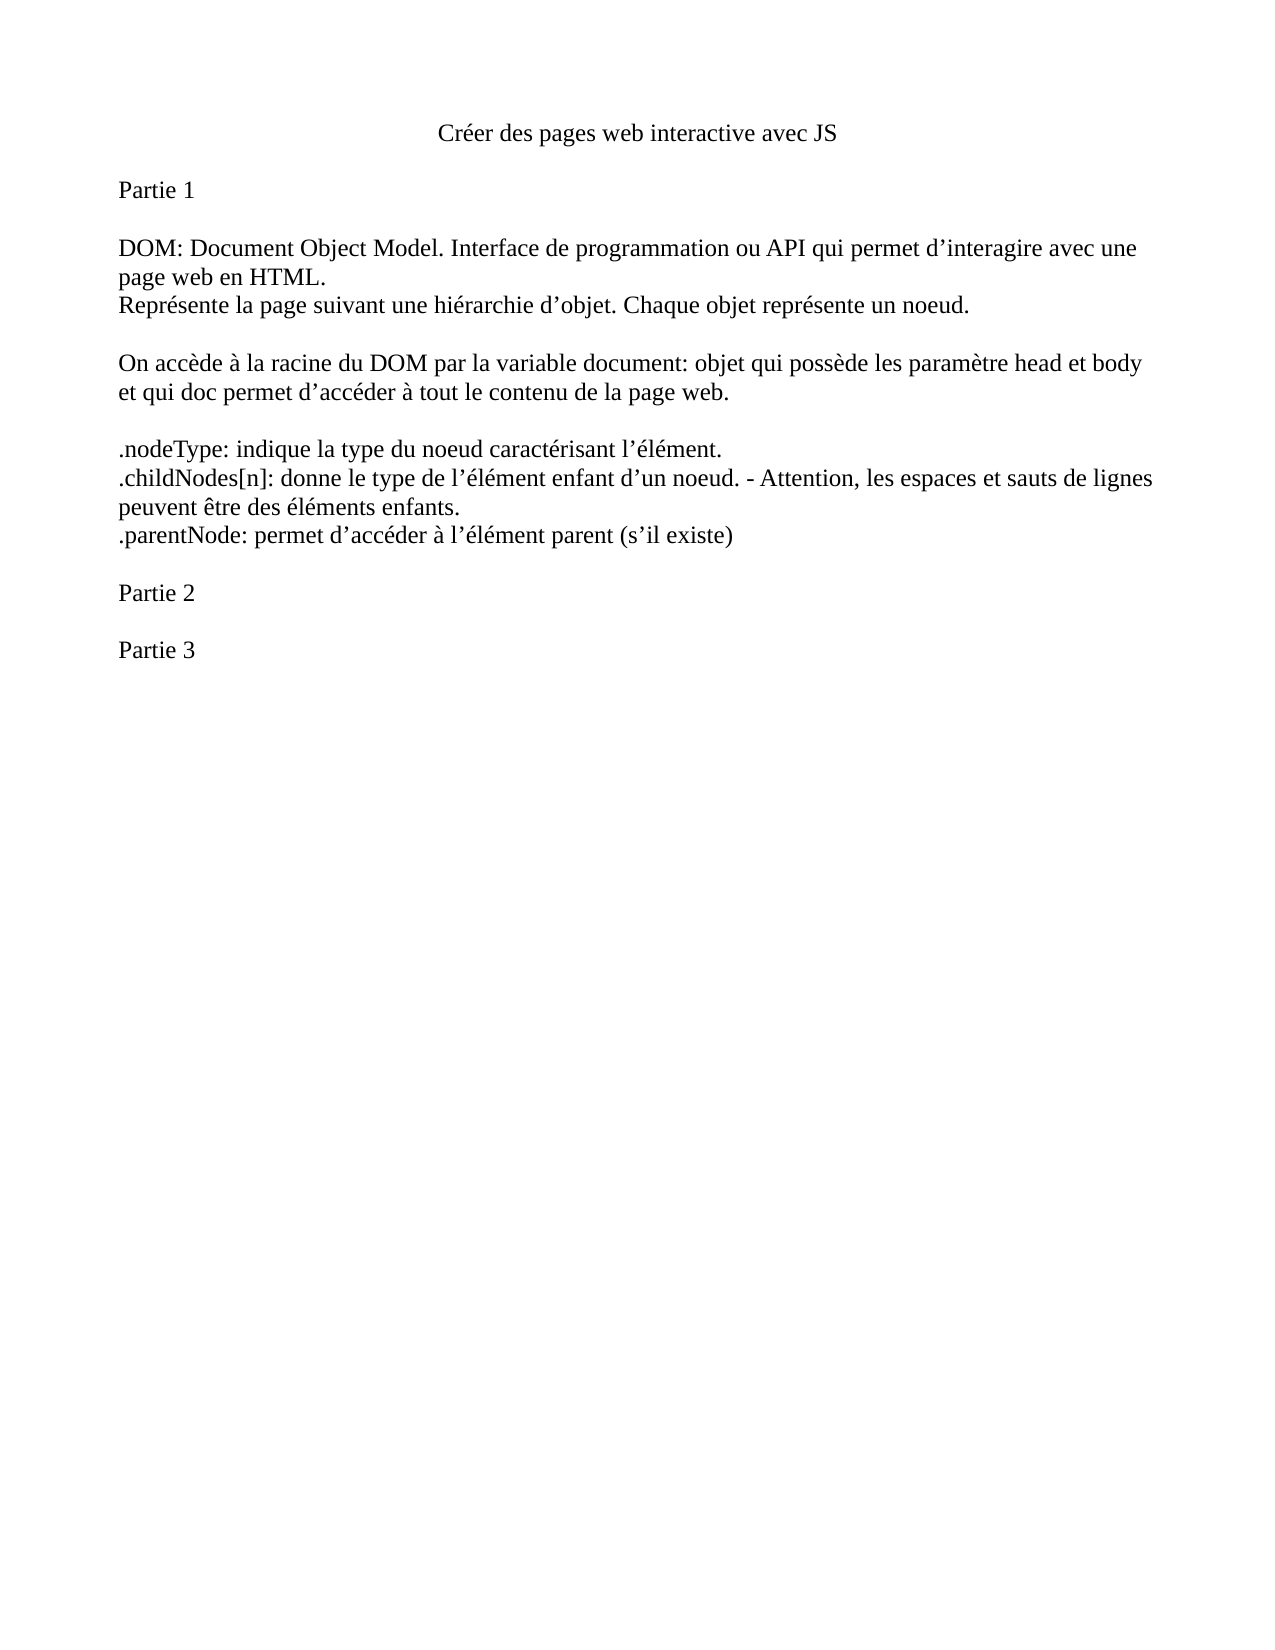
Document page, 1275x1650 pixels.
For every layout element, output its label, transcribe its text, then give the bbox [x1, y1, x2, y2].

text .parentNode: permet d’accéder à l’élément parent (s’il existe) [118, 521, 1157, 549]
text DOM: Document Object Model. Interface de programmation ou API qui permet d’interagire avec une page web en HTML. [118, 233, 1157, 291]
text Partie 2 [118, 578, 1157, 607]
text Partie 1 [118, 176, 1157, 204]
text On accède à la racine du DOM par la variable document: objet qui possède les paramètre head et body et qui doc permet d’accéder à tout le contenu de la page web. [118, 348, 1157, 406]
text .nodeType: indique la type du noeud caractérisant l’élément. [118, 434, 1157, 463]
text Représente la page suivant une hiérarchie d’objet. Chaque objet représente un noeud. [118, 291, 1157, 319]
text Partie 3 [118, 636, 1157, 664]
text Créer des pages web interactive avec JS [118, 118, 1157, 147]
text .childNodes[n]: donne le type de l’élément enfant d’un noeud. - Attention, les espaces et sauts de lignes peuvent être des éléments enfants. [118, 463, 1157, 521]
